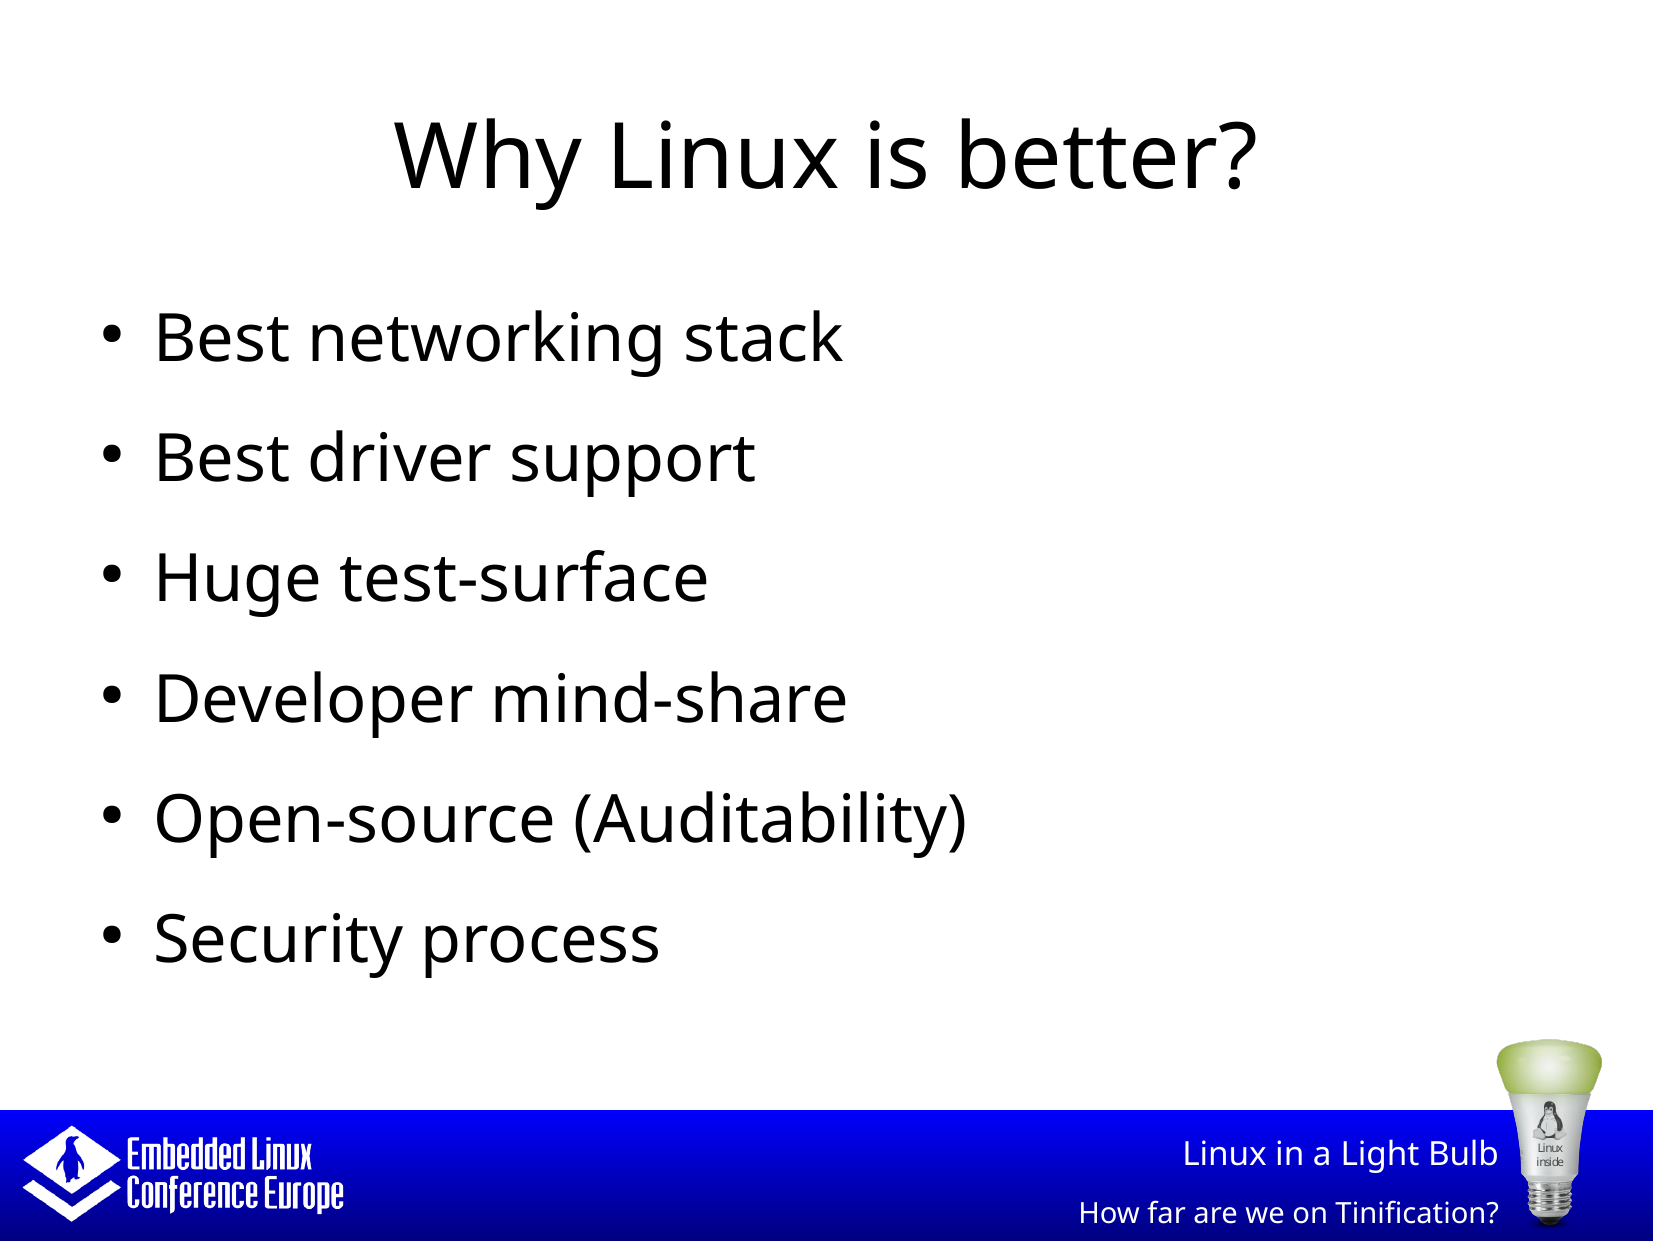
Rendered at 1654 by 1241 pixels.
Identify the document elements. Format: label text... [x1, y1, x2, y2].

picture [18, 1120, 348, 1226]
title Why Linux is better? [82, 49, 1571, 257]
list Best networking stack Best driver support Huge test-surface Developer mind-share Open-source (Auditability) Security process [82, 290, 1571, 1010]
